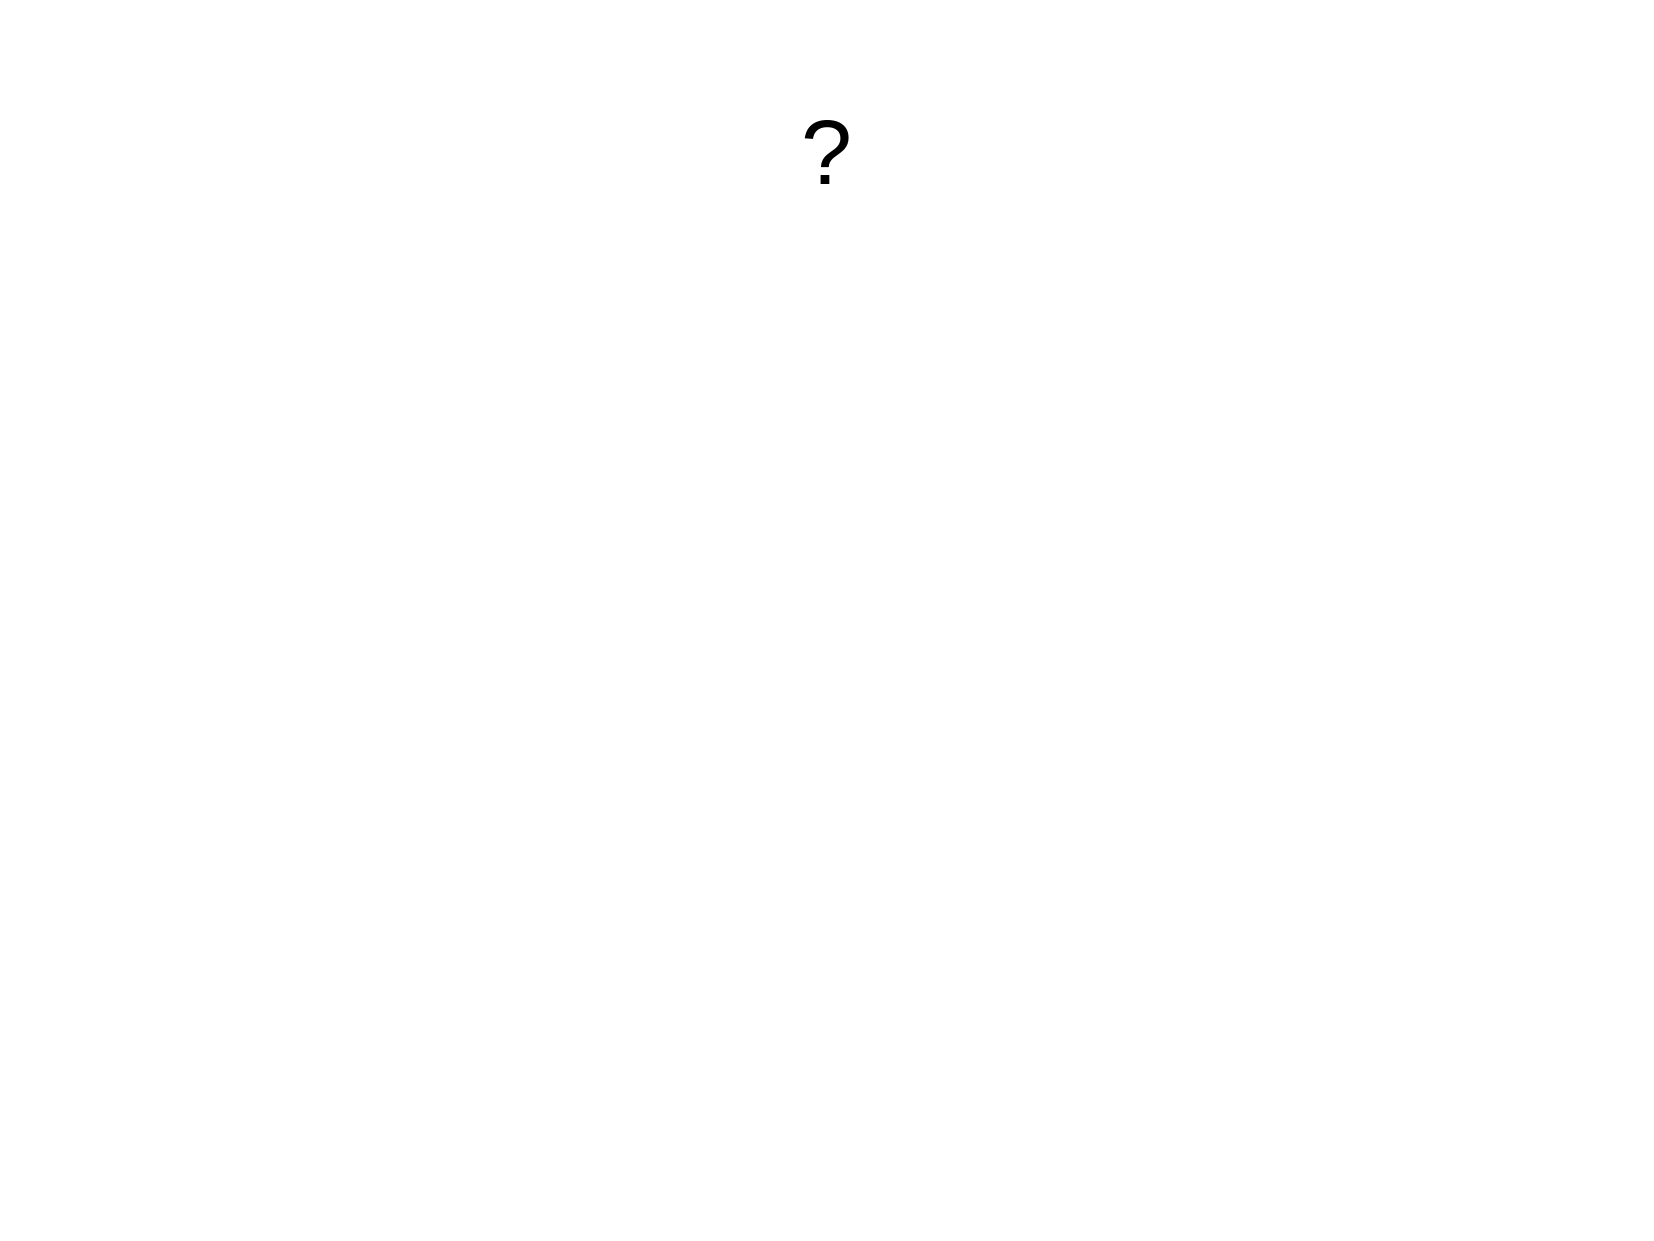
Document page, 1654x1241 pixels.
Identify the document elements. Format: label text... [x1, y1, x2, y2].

title ? [82, 49, 1571, 257]
